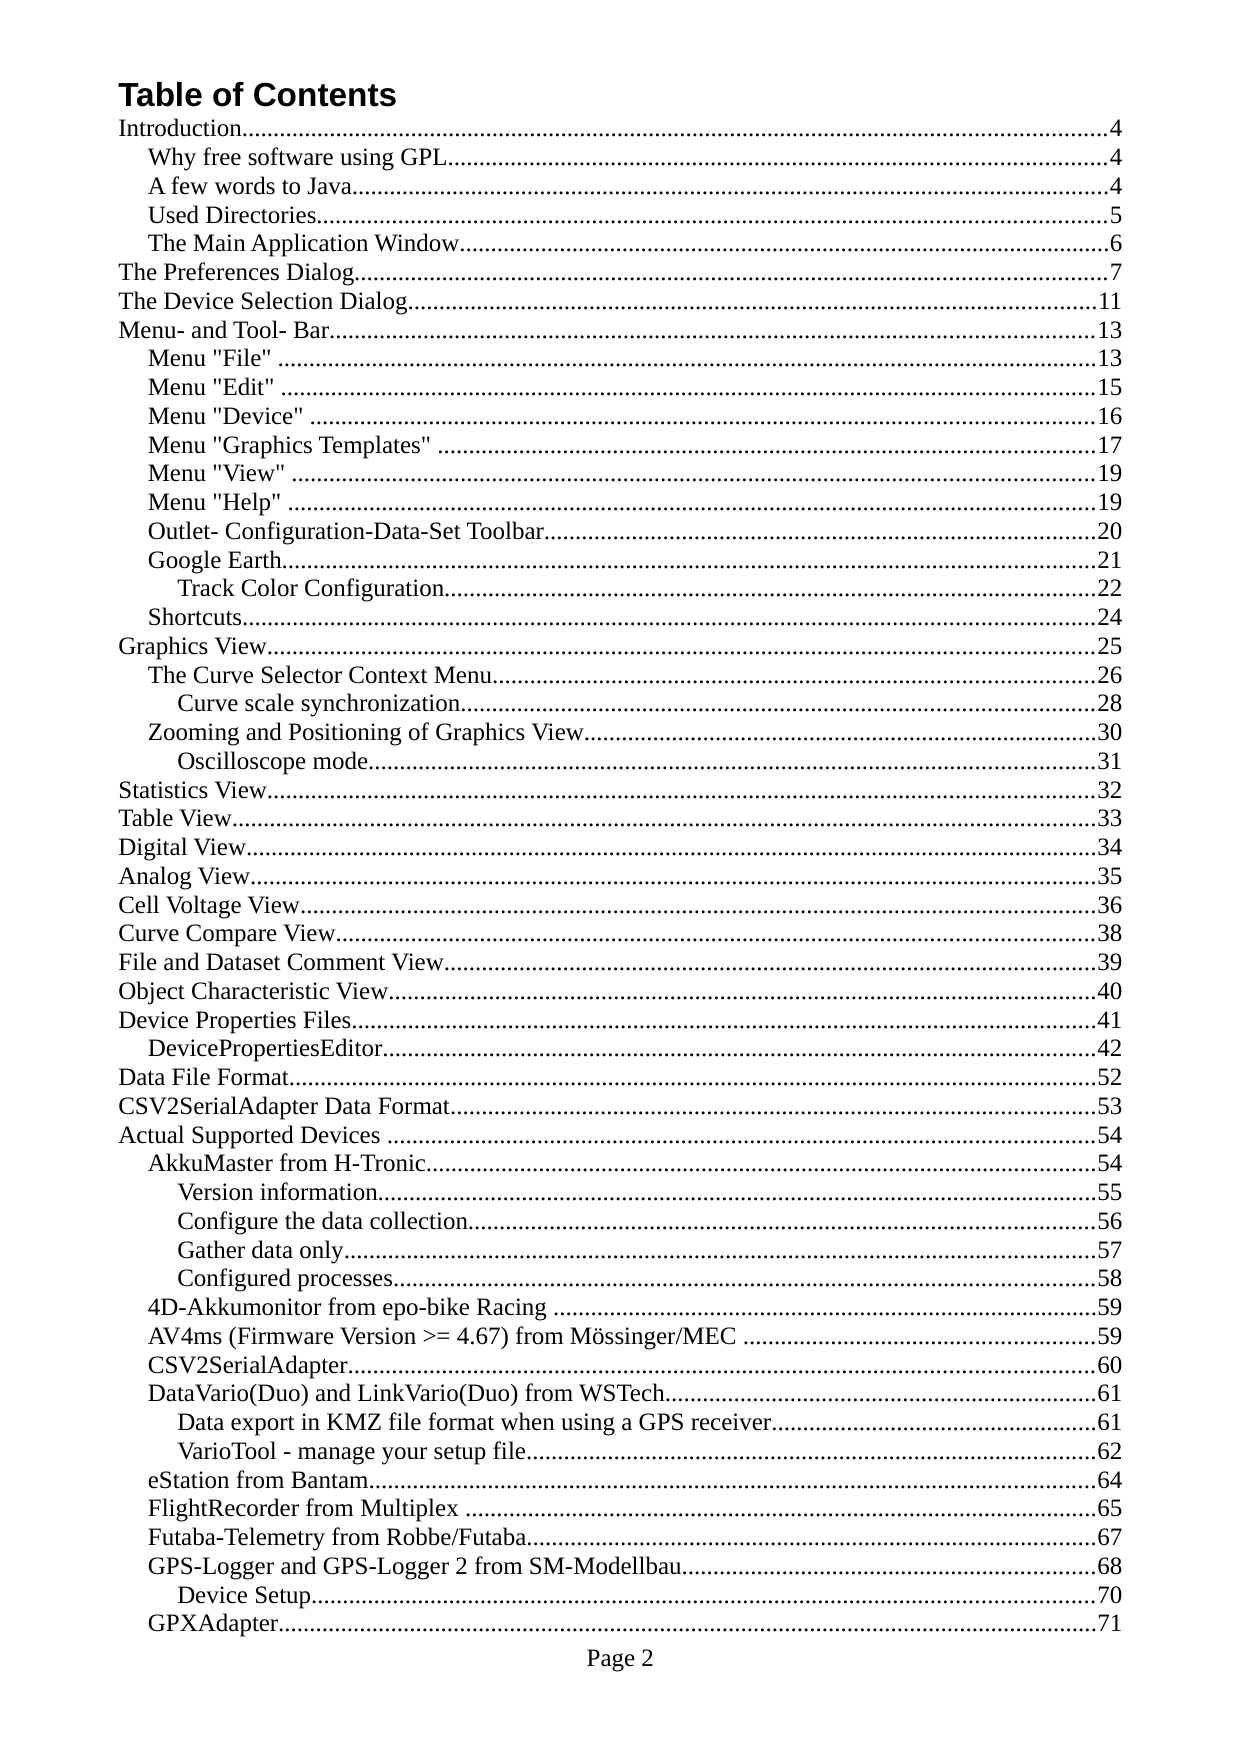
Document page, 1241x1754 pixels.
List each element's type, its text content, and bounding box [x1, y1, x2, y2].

text Data export in KMZ file format when using a GPS receiver 61 [177, 1407, 1122, 1436]
text Statistics View 32 [118, 775, 1122, 803]
text AV4ms (Firmware Version >= 4.67) from Mössinger/MEC 59 [148, 1321, 1122, 1350]
text Actual Supported Devices 54 [118, 1120, 1122, 1148]
text The Preferences Dialog 7 [118, 257, 1122, 286]
text Menu "Device" 16 [148, 401, 1122, 430]
text DataVario(Duo) and LinkVario(Duo) from WSTech 61 [148, 1378, 1122, 1407]
text File and Dataset Comment View 39 [118, 947, 1122, 976]
text Track Color Configuration 22 [177, 573, 1122, 602]
text CSV2SerialAdapter 60 [148, 1350, 1122, 1378]
text Menu "View" 19 [148, 458, 1122, 487]
text The Main Application Window 6 [148, 228, 1122, 257]
text The Curve Selector Context Menu 26 [148, 660, 1122, 688]
text Curve Compare View 38 [118, 918, 1122, 947]
text Object Characteristic View 40 [118, 976, 1122, 1005]
text AkkuMaster from H-Tronic 54 [148, 1148, 1122, 1177]
subtitle Table of Contents [118, 75, 1122, 113]
text 4D-Akkumonitor from epo-bike Racing 59 [148, 1292, 1122, 1321]
text The Device Selection Dialog 11 [118, 286, 1122, 315]
text Device Setup 70 [177, 1580, 1122, 1608]
text Google Earth 21 [148, 545, 1122, 573]
text Introduction 4 [118, 113, 1122, 142]
text Menu "Help" 19 [148, 487, 1122, 516]
text Cell Voltage View 36 [118, 890, 1122, 918]
text eStation from Bantam 64 [148, 1465, 1122, 1493]
text Zooming and Positioning of Graphics View 30 [148, 717, 1122, 746]
text Graphics View 25 [118, 631, 1122, 660]
text Curve scale synchronization 28 [177, 688, 1122, 717]
text Data File Format 52 [118, 1062, 1122, 1091]
text GPS-Logger and GPS-Logger 2 from SM-Modellbau 68 [148, 1551, 1122, 1580]
text Outlet- Configuration-Data-Set Toolbar 20 [148, 516, 1122, 545]
text Table View 33 [118, 803, 1122, 832]
text Oscilloscope mode 31 [177, 746, 1122, 775]
text Analog View 35 [118, 861, 1122, 890]
text Shortcuts 24 [148, 602, 1122, 631]
text Gather data only 57 [177, 1235, 1122, 1263]
text Device Properties Files 41 [118, 1005, 1122, 1033]
text VarioTool - manage your setup file 62 [177, 1436, 1122, 1465]
text CSV2SerialAdapter Data Format 53 [118, 1091, 1122, 1120]
text Menu "File" 13 [148, 343, 1122, 372]
text Used Directories 5 [148, 200, 1122, 228]
text GPXAdapter 71 [148, 1608, 1122, 1637]
text Futaba-Telemetry from Robbe/Futaba 67 [148, 1522, 1122, 1551]
text Menu- and Tool- Bar 13 [118, 315, 1122, 343]
text Configured processes 58 [177, 1263, 1122, 1292]
text Configure the data collection 56 [177, 1206, 1122, 1235]
text Why free software using GPL 4 [148, 142, 1122, 171]
text DevicePropertiesEditor 42 [148, 1033, 1122, 1062]
text Digital View 34 [118, 832, 1122, 861]
text FlightRecorder from Multiplex 65 [148, 1493, 1122, 1522]
text A few words to Java 4 [148, 171, 1122, 200]
text Menu "Graphics Templates" 17 [148, 430, 1122, 458]
text Menu "Edit" 15 [148, 372, 1122, 401]
text Version information 55 [177, 1177, 1122, 1206]
